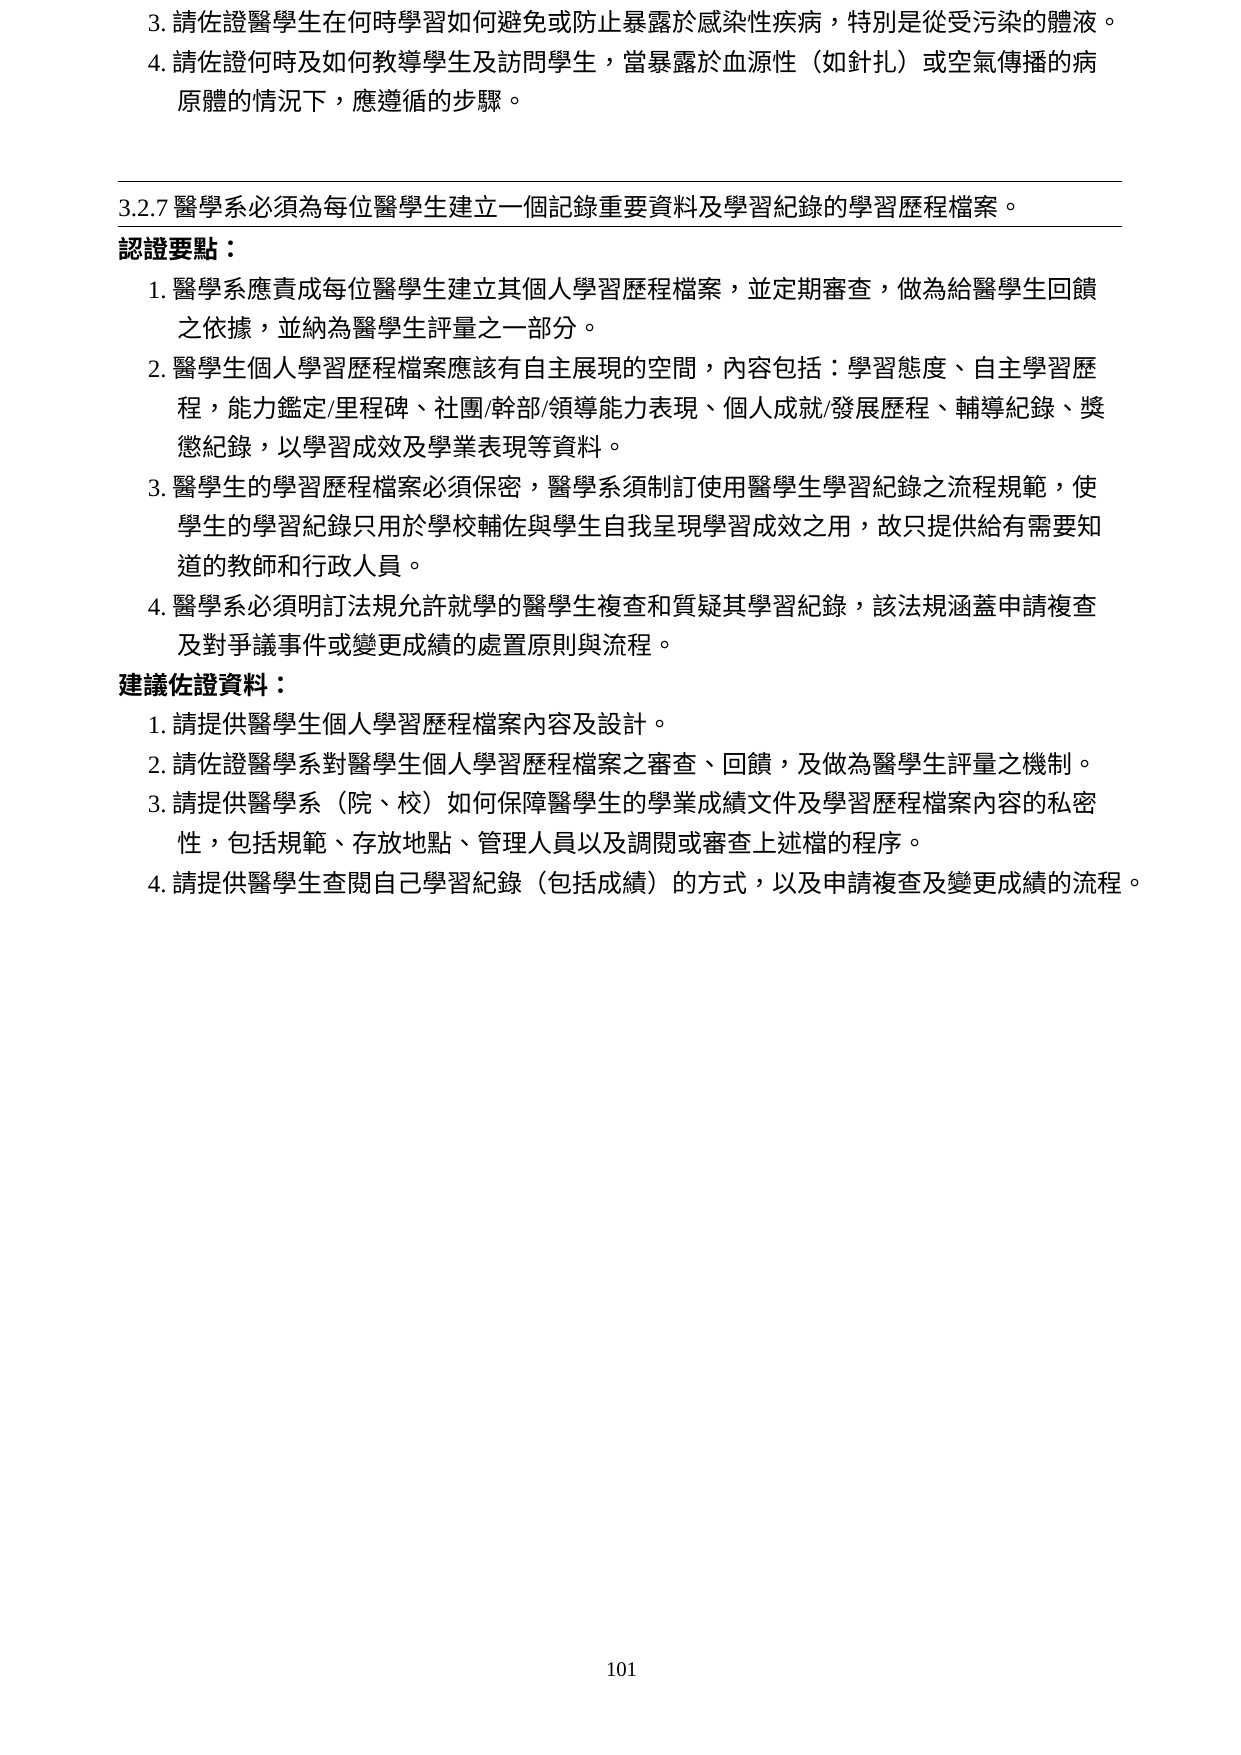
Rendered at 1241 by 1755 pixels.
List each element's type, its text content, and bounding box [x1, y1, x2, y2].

list 醫學系必須明訂法規允許就學的醫學生複查和質疑其學習紀錄，該法規涵蓋申請複查及對爭議事件或變更成績的處置原則與流程。 [148, 583, 1122, 662]
text 3.2.7醫學系必須為每位醫學生建立一個記錄重要資料及學習紀錄的學習歷程檔案。 [118, 182, 1122, 226]
list 醫學系應責成每位醫學生建立其個人學習歷程檔案，並定期審查，做為給醫學生回饋之依據，並納為醫學生評量之一部分。 [148, 267, 1122, 346]
list 醫學生的學習歷程檔案必須保密，醫學系須制訂使用醫學生學習紀錄之流程規範，使學生的學習紀錄只用於學校輔佐與學生自我呈現學習成效之用，故只提供給有需要知道的教師和行政人員。 [148, 464, 1122, 583]
list 醫學生個人學習歷程檔案應該有自主展現的空間，內容包括：學習態度、自主學習歷程，能力鑑定/里程碑、社團/幹部/領導能力表現、個人成就/發展歷程、輔導紀錄、獎懲紀錄，以學習成效及學業表現等資料。 [148, 346, 1122, 464]
list 請佐證醫學生在何時學習如何避免或防止暴露於感染性疾病，特別是從受污染的體液。 [148, 0, 1122, 39]
list 請佐證醫學系對醫學生個人學習歷程檔案之審查、回饋，及做為醫學生評量之機制。 [148, 742, 1122, 781]
text 認證要點： [118, 227, 1122, 267]
text 建議佐證資料： [118, 662, 1122, 702]
list 請佐證何時及如何教導學生及訪問學生，當暴露於血源性（如針扎）或空氣傳播的病原體的情況下，應遵循的步驟。 [148, 39, 1122, 119]
list 請提供醫學系（院、校）如何保障醫學生的學業成績文件及學習歷程檔案內容的私密性，包括規範、存放地點、管理人員以及調閱或審查上述檔的程序。 [148, 781, 1122, 860]
list 請提供醫學生個人學習歷程檔案內容及設計。 [148, 702, 1122, 742]
list 請提供醫學生查閱自己學習紀錄（包括成績）的方式，以及申請複查及變更成績的流程。 [148, 860, 1152, 900]
